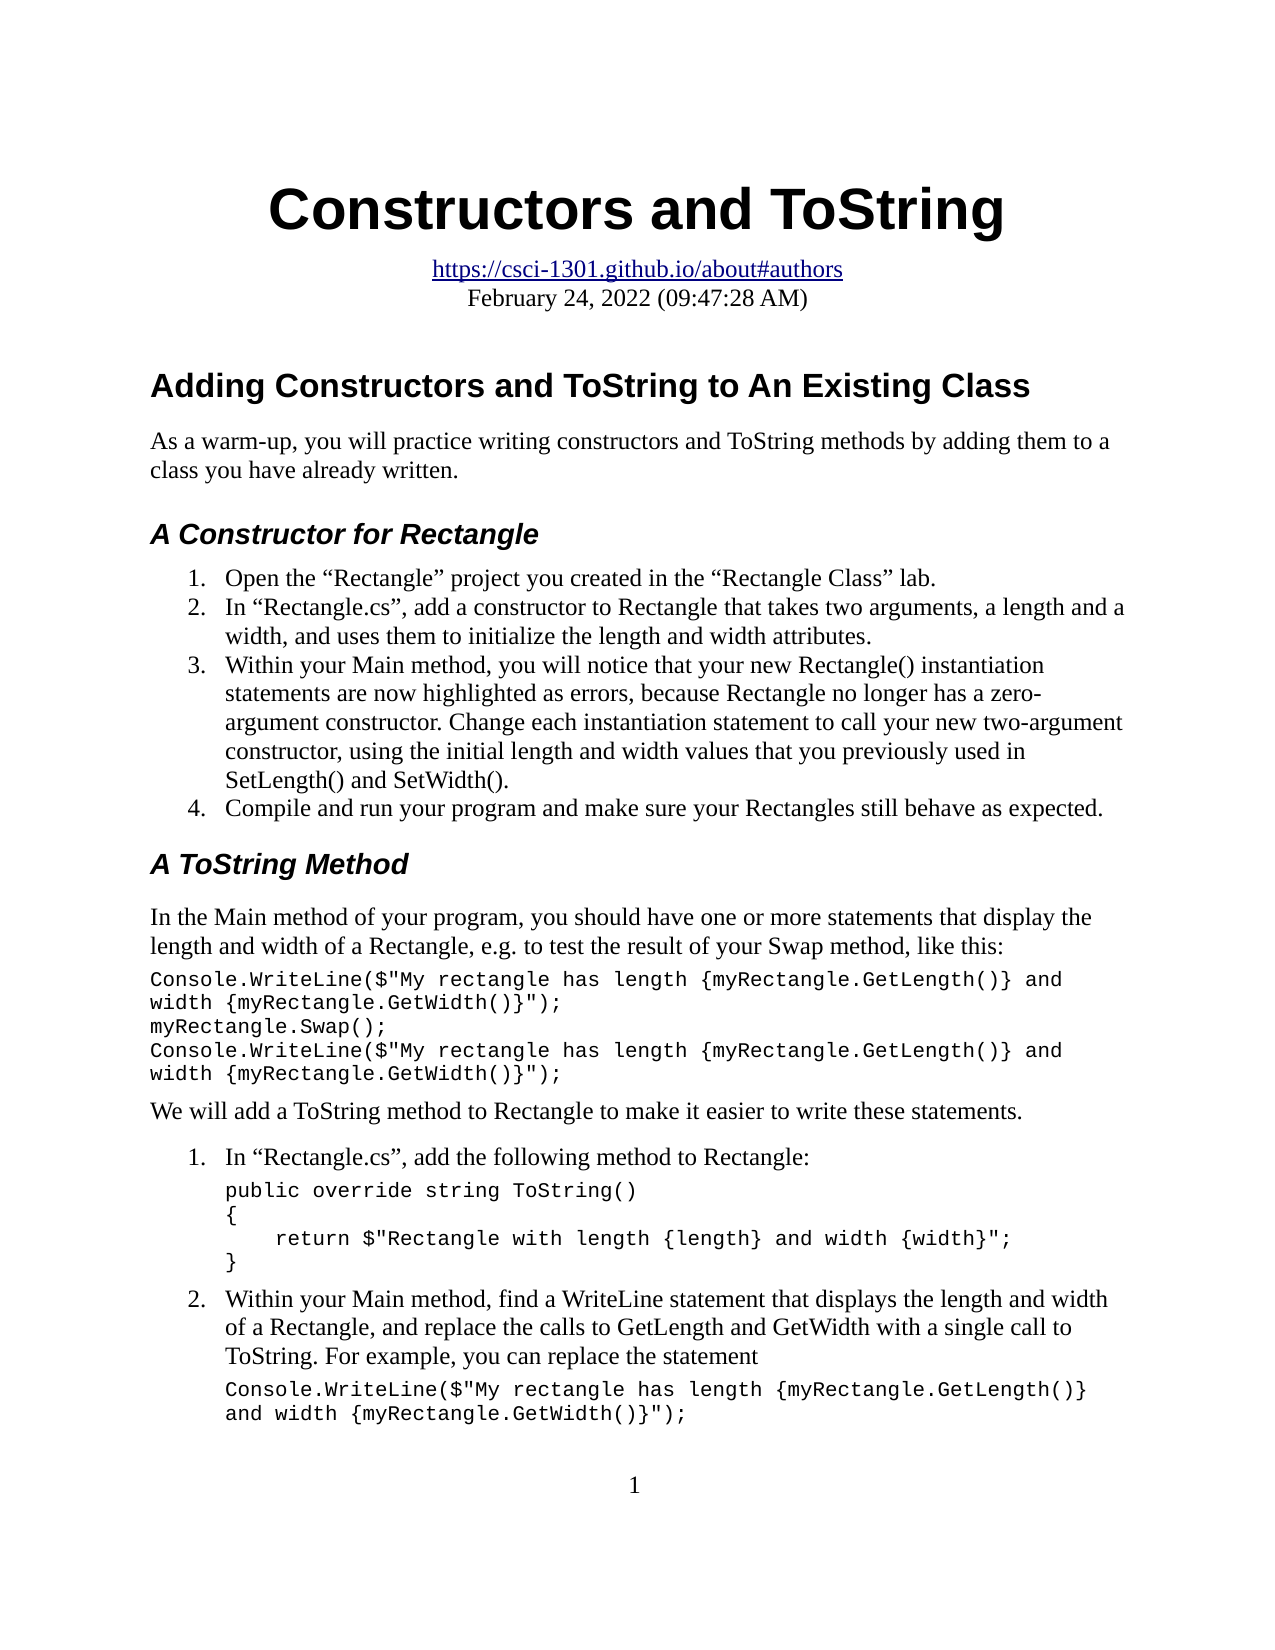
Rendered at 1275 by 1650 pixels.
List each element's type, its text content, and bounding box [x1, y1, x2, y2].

subtitle A Constructor for Rectangle [150, 517, 1125, 551]
list public override string ToString() [187, 1180, 1125, 1204]
list Compile and run your program and make sure your Rectangles still behave as expected. [187, 793, 1125, 822]
list Within your Main method, you will notice that your new Rectangle() instantiation statements are now highlighted as errors, because Rectangle no longer has a zero-argument constructor. Change each instantiation statement to call your new two-argument constructor, using the initial length and width values that you previously used in SetLength() and SetWidth(). [187, 650, 1125, 793]
list return $"Rectangle with length {length} and width {width}"; [187, 1227, 1125, 1251]
text In the Main method of your program, you should have one or more statements that display the length and width of a Rectangle, e.g. to test the result of your Swap method, like this: [150, 902, 1125, 960]
subtitle A ToString Method [150, 847, 1125, 881]
list In “Rectangle.cs”, add the following method to Rectangle: [187, 1142, 1125, 1171]
text myRectangle.Swap(); [150, 1016, 1125, 1039]
list In “Rectangle.cs”, add a constructor to Rectangle that takes two arguments, a length and a width, and uses them to initialize the length and width attributes. [187, 592, 1125, 650]
text February 24, 2022 (09:47:28 AM) [150, 283, 1125, 312]
text Console.WriteLine($"My rectangle has length {myRectangle.GetLength()} and width {myRectangle.GetWidth()}"); [150, 1039, 1125, 1087]
subtitle Adding Constructors and ToString to An Existing Class [150, 366, 1125, 404]
text Console.WriteLine($"My rectangle has length {myRectangle.GetLength()} and width {myRectangle.GetWidth()}"); [150, 969, 1125, 1016]
list } [187, 1251, 1125, 1275]
list Within your Main method, find a WriteLine statement that displays the length and width of a Rectangle, and replace the calls to GetLength and GetWidth with a single call to ToString. For example, you can replace the statement [187, 1284, 1125, 1370]
list { [187, 1204, 1125, 1227]
title Constructors and ToString [150, 175, 1125, 242]
list Open the “Rectangle” project you created in the “Rectangle Class” lab. [187, 563, 1125, 592]
text https://csci-1301.github.io/about#authors [150, 254, 1125, 283]
text We will add a ToString method to Rectangle to make it easier to write these statements. [150, 1096, 1125, 1124]
text As a warm-up, you will practice writing constructors and ToString methods by adding them to a class you have already written. [150, 426, 1125, 483]
list Console.WriteLine($"My rectangle has length {myRectangle.GetLength()} and width {myRectangle.GetWidth()}"); [187, 1379, 1125, 1426]
